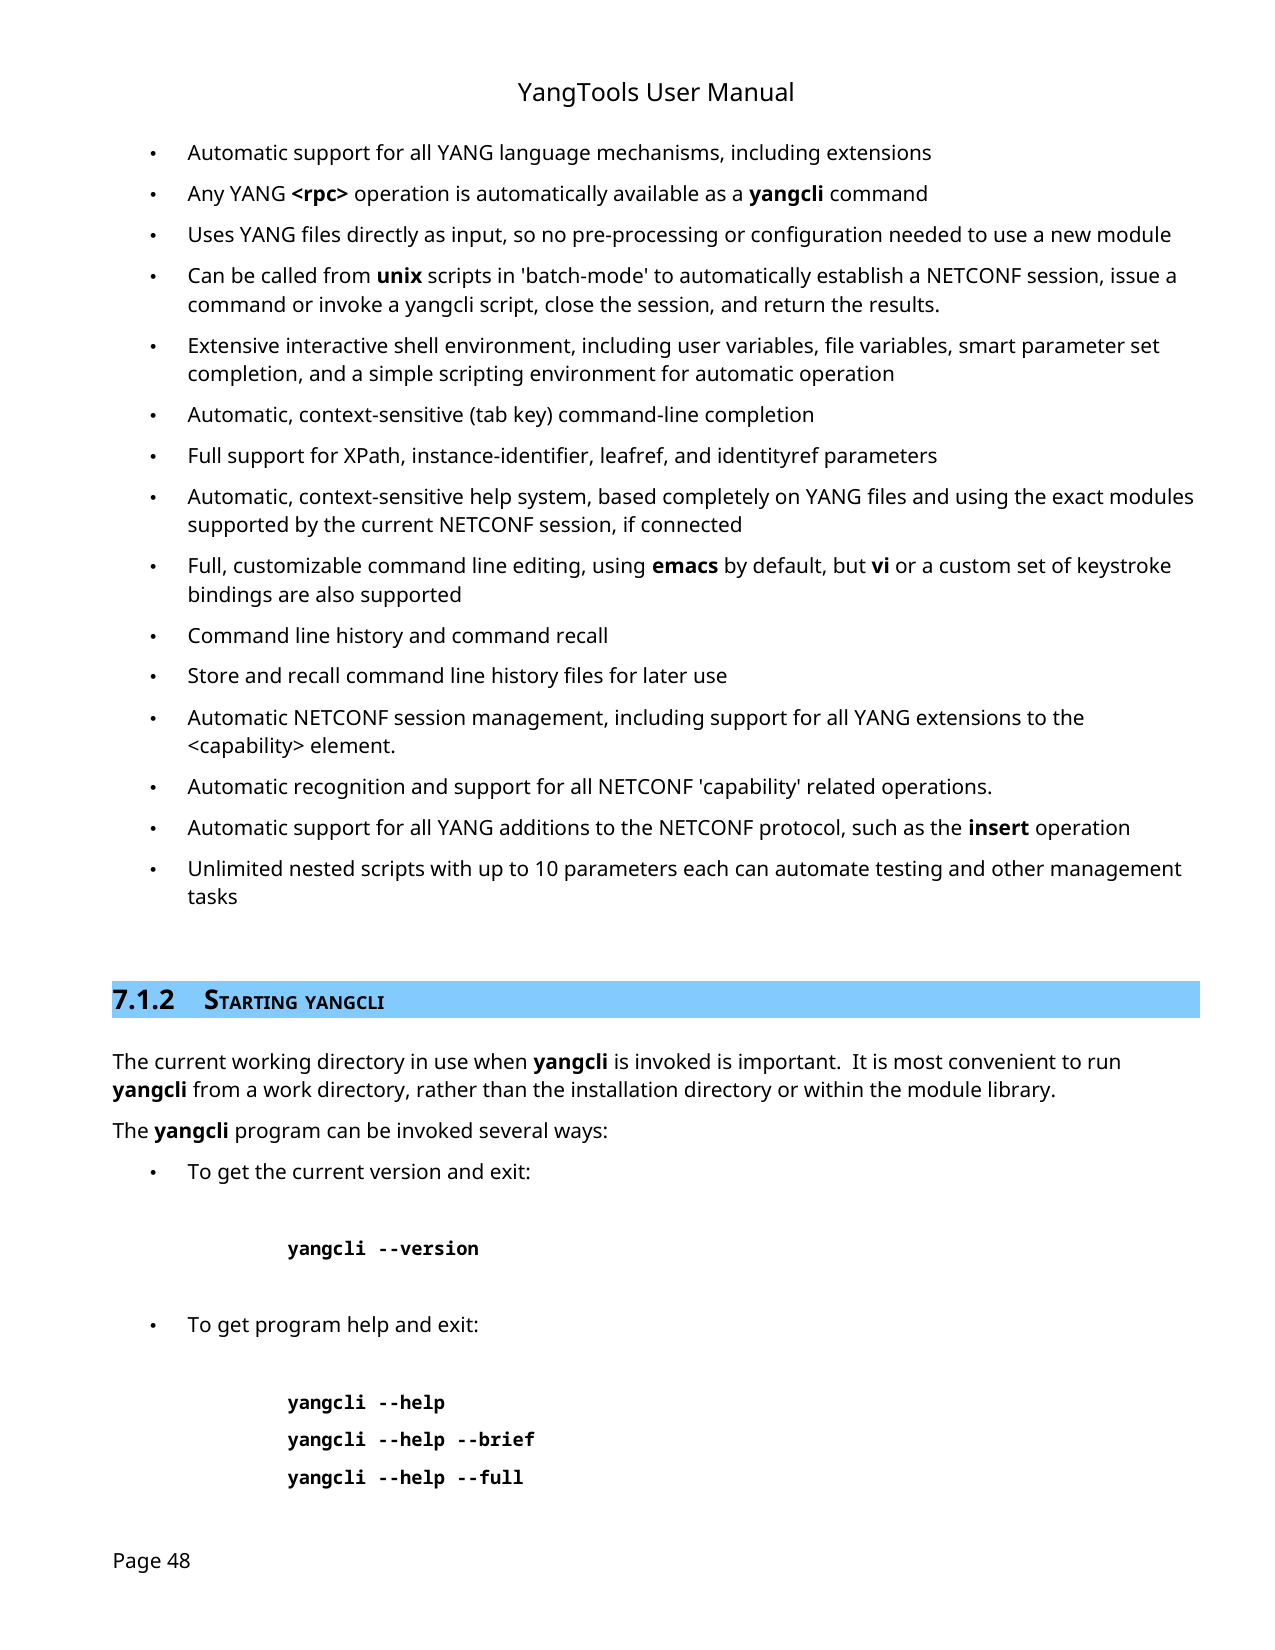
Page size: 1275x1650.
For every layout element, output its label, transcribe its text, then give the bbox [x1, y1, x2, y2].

list Automatic support for all YANG language mechanisms, including extensions [150, 138, 1200, 167]
list Store and recall command line history files for later use [150, 662, 1200, 690]
list Automatic, context-sensitive help system, based completely on YANG files and using the exact modules supported by the current NETCONF session, if connected [150, 482, 1200, 539]
list Any YANG <rpc> operation is automatically available as a yangcli command [150, 179, 1200, 208]
list Full support for XPath, instance-identifier, leafref, and identityref parameters [150, 441, 1200, 469]
list To get program help and exit: [150, 1311, 1200, 1339]
list Automatic, context-sensitive (tab key) command-line completion [150, 400, 1200, 428]
list Can be called from unix scripts in 'batch-mode' to automatically establish a NETCONF session, issue a command or invoke a yangcli script, close the session, and return the results. [150, 261, 1200, 318]
list Automatic NETCONF session management, including support for all YANG extensions to the <capability> element. [150, 703, 1200, 759]
text yangcli --help [139, 1389, 1200, 1414]
list Extensive interactive shell environment, including user variables, file variables, smart parameter set completion, and a simple scripting environment for automatic operation [150, 331, 1200, 388]
list To get the current version and exit: [150, 1157, 1200, 1186]
text The current working directory in use when yangcli is invoked is important. It is most convenient to run yangcli from a work directory, rather than the installation directory or within the module library. [112, 1047, 1200, 1104]
list Unlimited nested scripts with up to 10 parameters each can automate testing and other management tasks [150, 854, 1200, 911]
subtitle Starting yangcli [112, 981, 1200, 1018]
list Uses YANG files directly as input, so no pre-processing or configuration needed to use a new module [150, 220, 1200, 249]
text yangcli --help --full [139, 1464, 1200, 1489]
text The yangcli program can be invoked several ways: [112, 1116, 1200, 1145]
text yangcli --help --brief [139, 1427, 1200, 1452]
list Automatic recognition and support for all NETCONF 'capability' related operations. [150, 772, 1200, 800]
list Full, customizable command line editing, using emacs by default, but vi or a custom set of keystroke bindings are also supported [150, 551, 1200, 608]
text yangcli --version [139, 1236, 1200, 1261]
list Command line history and command recall [150, 621, 1200, 649]
list Automatic support for all YANG additions to the NETCONF protocol, such as the insert operation [150, 813, 1200, 841]
